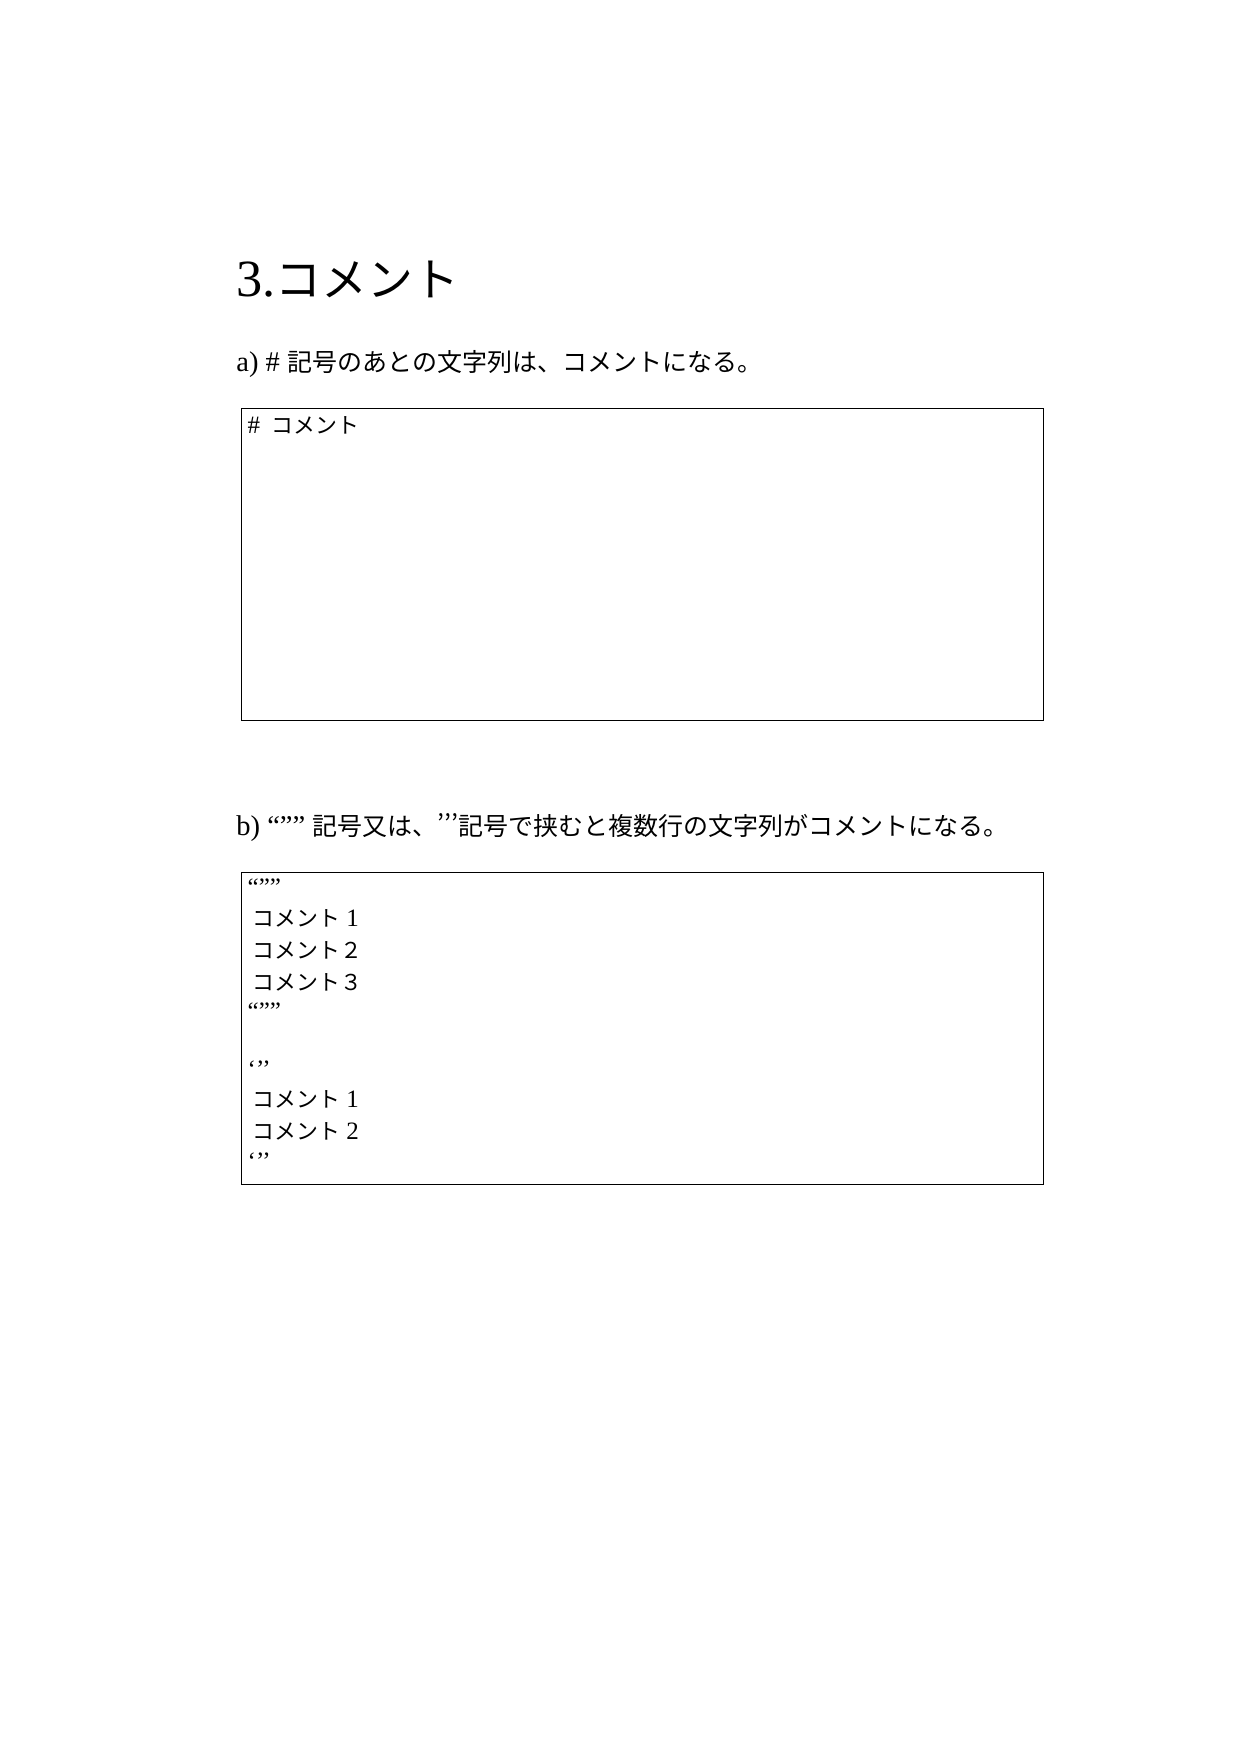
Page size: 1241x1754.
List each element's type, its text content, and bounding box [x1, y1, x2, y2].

text a) # 記号のあとの文字列は、コメントになる。 [236, 342, 1063, 378]
text b) “”” 記号又は、’’’記号で挟むと複数行の文字列がコメントになる。 [236, 806, 1063, 843]
text 3.コメント [236, 243, 1063, 309]
